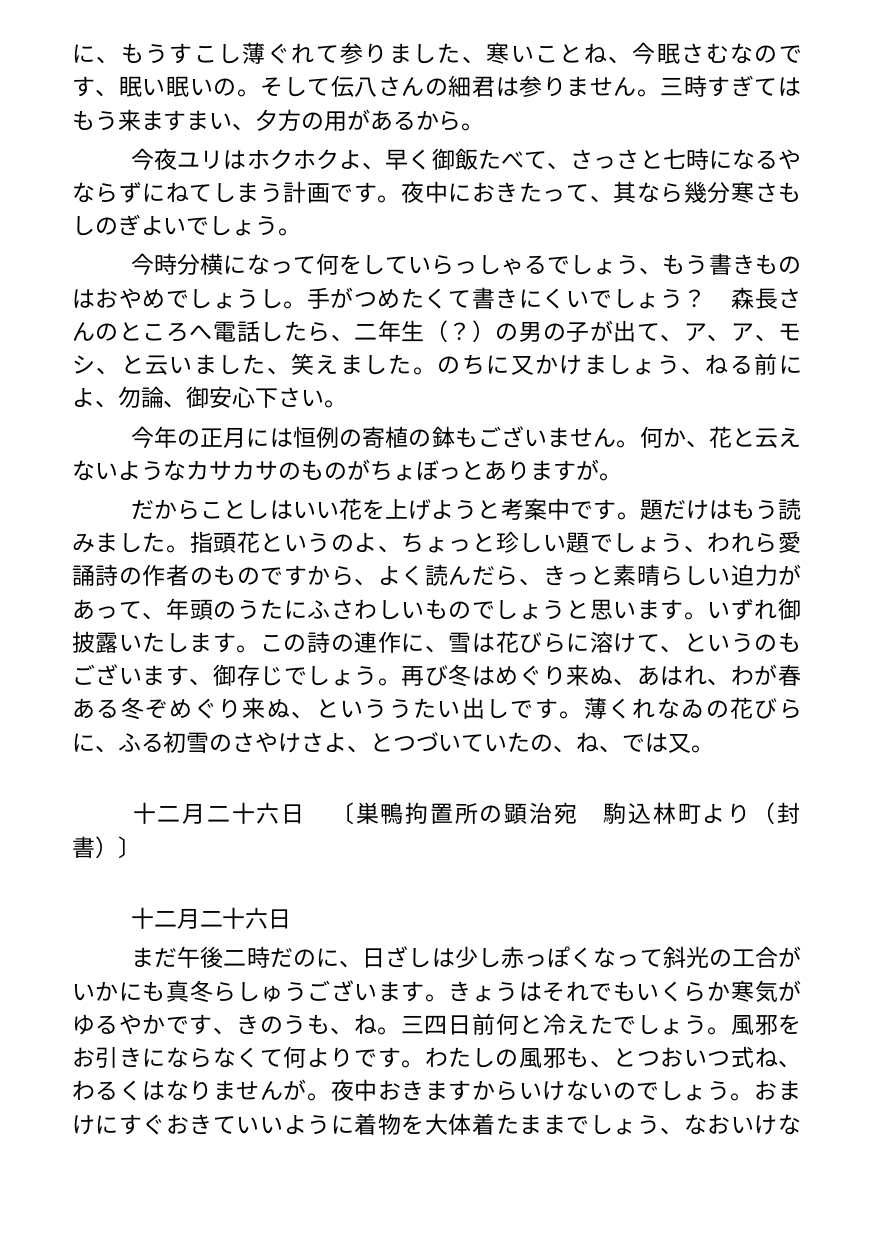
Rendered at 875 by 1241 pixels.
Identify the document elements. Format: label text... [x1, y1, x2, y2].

text 今時分横になって何をしていらっしゃるでしょう、もう書きものはおやめでしょうし。手がつめたくて書きにくいでしょう？ 森長さんのところへ電話したら、二年生（？）の男の子が出て、ア、ア、モシ、と云いました、笑えました。のちに又かけましょう、ねる前によ、勿論、御安心下さい。 [72, 247, 802, 413]
text 十二月二十六日 〔巣鴨拘置所の顕治宛 駒込林町より（封書）〕 [72, 796, 802, 863]
text だからことしはいい花を上げようと考案中です。題だけはもう読みました。指頭花というのよ、ちょっと珍しい題でしょう、われら愛誦詩の作者のものですから、よく読んだら、きっと素晴らしい迫力があって、年頭のうたにふさわしいものでしょうと思います。いずれ御披露いたします。この詩の連作に、雪は花びらに溶けて、というのもございます、御存じでしょう。再び冬はめぐり来ぬ、あはれ、わが春ある冬ぞめぐり来ぬ、といううたい出しです。薄くれなゐの花びらに、ふる初雪のさやけさよ、とつづいていたの、ね、では又。 [72, 492, 802, 758]
text 十二月二十六日 [72, 901, 802, 934]
text 今年の正月には恒例の寄植の鉢もございません。何か、花と云えないようなカサカサのものがちょぼっとありますが。 [72, 419, 802, 486]
text 今夜ユリはホクホクよ、早く御飯たべて、さっさと七時になるやならずにねてしまう計画です。夜中におきたって、其なら幾分寒さもしのぎよいでしょう。 [72, 142, 802, 241]
text に、もうすこし薄ぐれて参りました、寒いことね、今眠さむなのです、眠い眠いの。そして伝八さんの細君は参りません。三時すぎてはもう来ますまい、夕方の用があるから。 [72, 36, 802, 136]
text まだ午後二時だのに、日ざしは少し赤っぽくなって斜光の工合がいかにも真冬らしゅうございます。きょうはそれでもいくらか寒気がゆるやかです、きのうも、ね。三四日前何と冷えたでしょう。風邪をお引きにならなくて何よりです。わたしの風邪も、とつおいつ式ね、わるくはなりませんが。夜中おきますからいけないのでしょう。おまけにすぐおきていいように着物を大体着たままでしょう、なおいけな [72, 940, 802, 1140]
